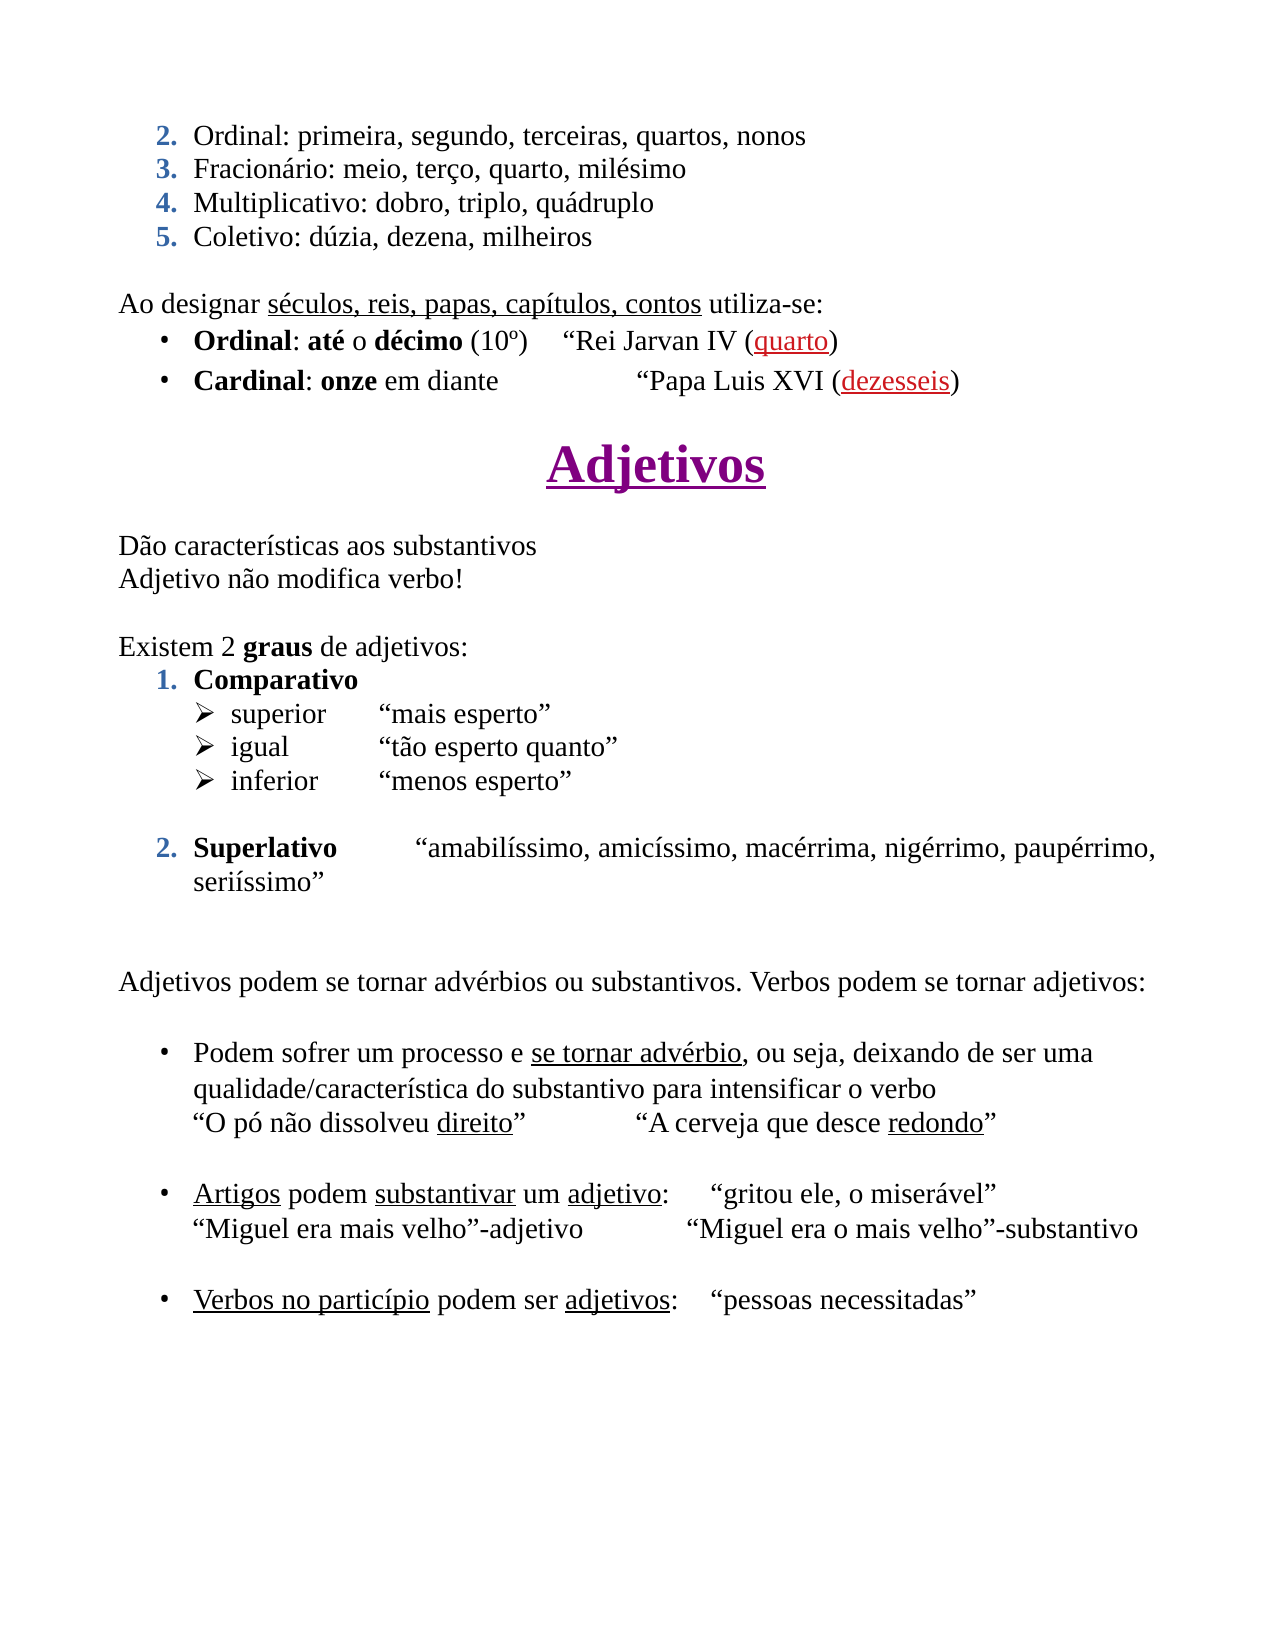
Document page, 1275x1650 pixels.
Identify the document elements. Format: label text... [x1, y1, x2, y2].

text “Miguel era mais velho”-adjetivo “Miguel era o mais velho”-substantivo [118, 1212, 1193, 1245]
text Adjetivos [118, 432, 1193, 494]
list Fracionário: meio, terço, quarto, milésimo [156, 152, 1193, 185]
text Dão características aos substantivos [118, 528, 1193, 562]
list Coletivo: dúzia, dezena, milheiros [156, 219, 1193, 286]
list igual “tão esperto quanto” [193, 729, 1193, 763]
list Ordinal: até o décimo (10º) “Rei Jarvan IV (quarto) [156, 319, 1193, 359]
list Superlativo “amabilíssimo, amicíssimo, macérrima, nigérrimo, paupérrimo, seriíssimo” [156, 830, 1193, 897]
text Existem 2 graus de adjetivos: [118, 629, 1193, 662]
text Adjetivos podem se tornar advérbios ou substantivos. Verbos podem se tornar adjetivos: [118, 964, 1193, 998]
text Ao designar séculos, reis, papas, capítulos, contos utiliza-se: [118, 286, 1193, 319]
list Multiplicativo: dobro, triplo, quádruplo [156, 185, 1193, 219]
text “O pó não dissolveu direito” “A cerveja que desce redondo” [118, 1105, 1193, 1138]
list superior “mais esperto” [193, 696, 1193, 729]
text Adjetivo não modifica verbo! [118, 562, 1193, 595]
list Ordinal: primeira, segundo, terceiras, quartos, nonos [156, 118, 1193, 152]
list inferior “menos esperto” [193, 763, 1193, 830]
list Cardinal: onze em diante “Papa Luis XVI (dezesseis) [156, 359, 1193, 399]
list Podem sofrer um processo e se tornar advérbio, ou seja, deixando de ser uma qualidade/característica do substantivo para intensificar o verbo [156, 1032, 1193, 1105]
list Comparativo [156, 662, 1193, 696]
list Artigos podem substantivar um adjetivo: “gritou ele, o miserável” [156, 1172, 1193, 1212]
list Verbos no particípio podem ser adjetivos: “pessoas necessitadas” [156, 1279, 1193, 1318]
